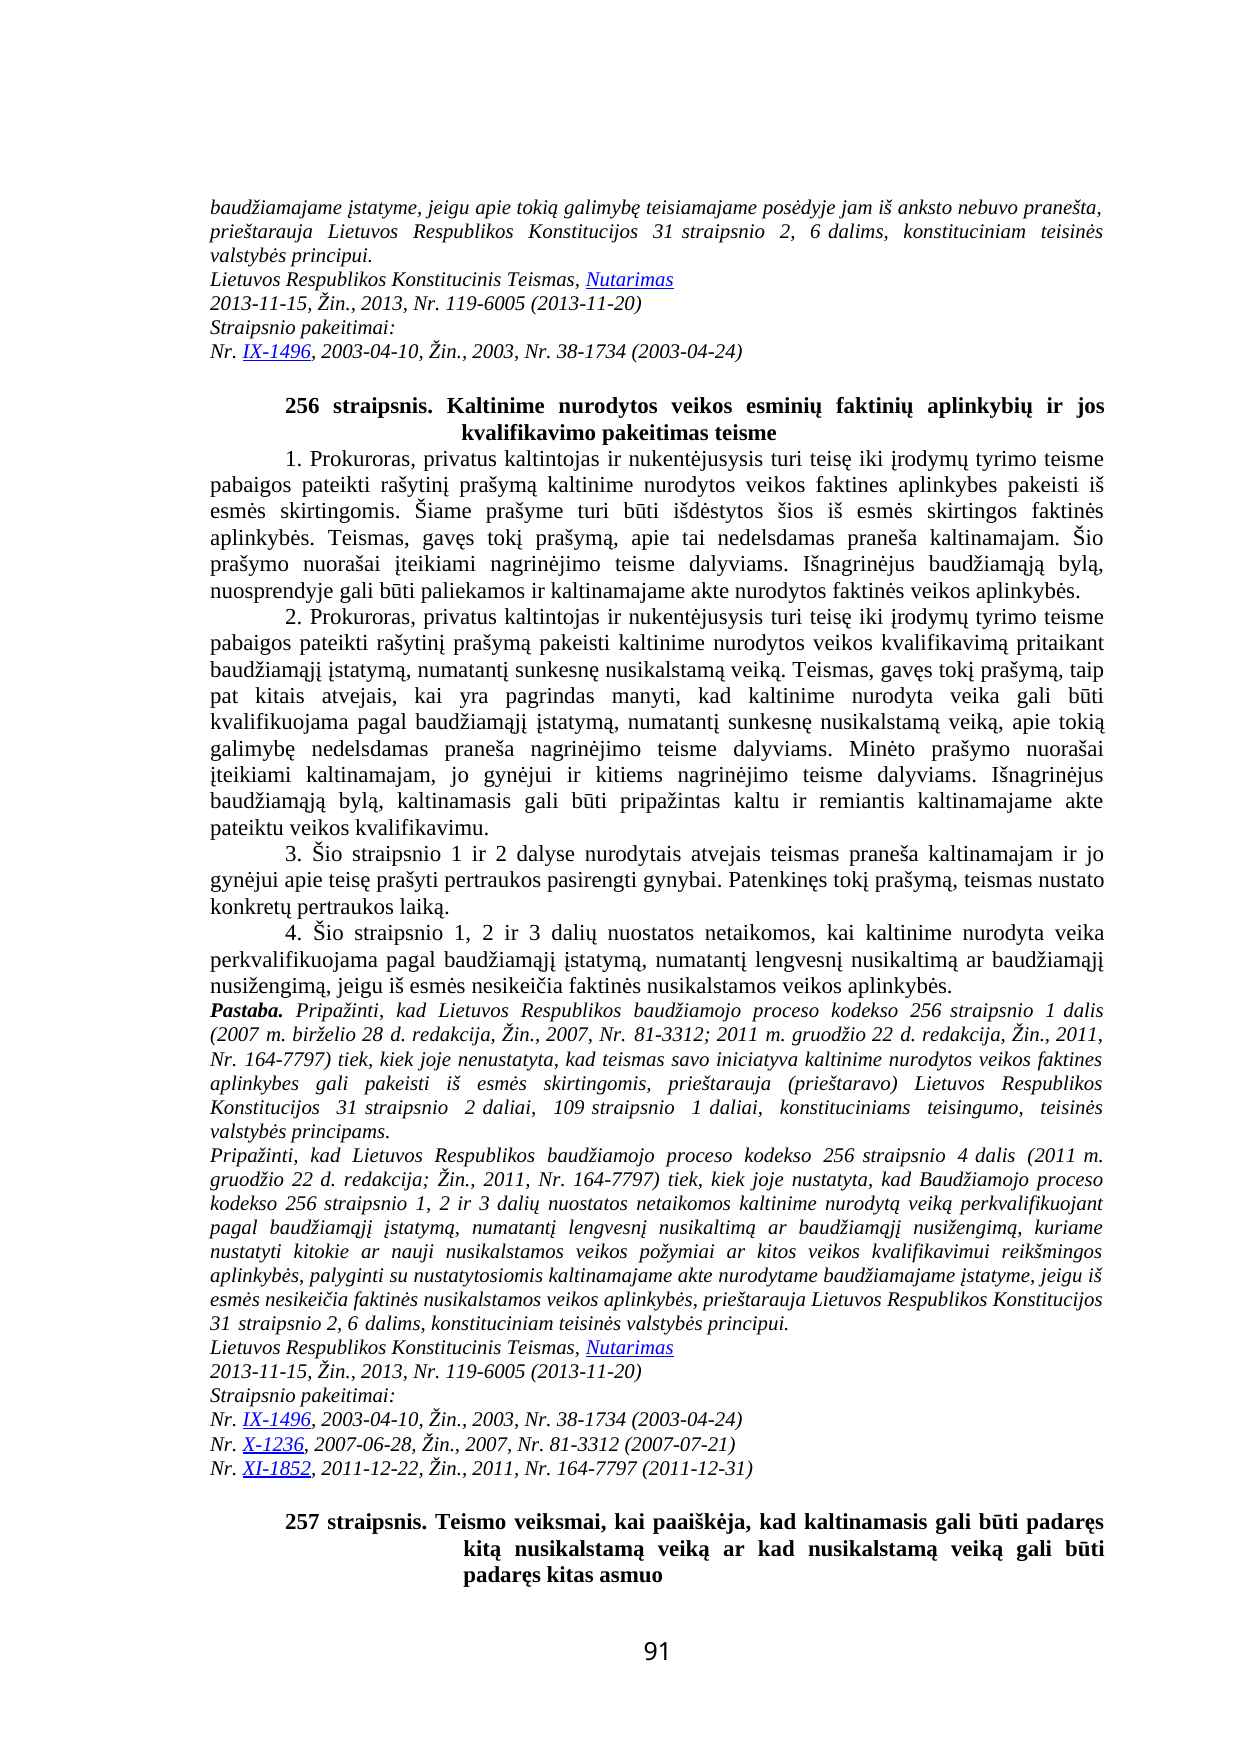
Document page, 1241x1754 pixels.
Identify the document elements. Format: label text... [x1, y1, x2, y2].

text 2. Prokuroras, privatus kaltintojas ir nukentėjusysis turi teisę iki įrodymų tyrimo teisme pabaigos pateikti rašytinį prašymą pakeisti kaltinime nurodytos veikos kvalifikavimą pritaikant baudžiamąjį įstatymą, numatantį sunkesnę nusikalstamą veiką. Teismas, gavęs tokį prašymą, taip pat kitais atvejais, kai yra pagrindas manyti, kad kaltinime nurodyta veika gali būti kvalifikuojama pagal baudžiamąjį įstatymą, numatantį sunkesnę nusikalstamą veiką, apie tokią galimybę nedelsdamas praneša nagrinėjimo teisme dalyviams. Minėto prašymo nuorašai įteikiami kaltinamajam, jo gynėjui ir kitiems nagrinėjimo teisme dalyviams. Išnagrinėjus baudžiamąją bylą, kaltinamasis gali būti pripažintas kaltu ir remiantis kaltinamajame akte pateiktu veikos kvalifikavimu. [210, 603, 1106, 840]
text Nr. IX-1496, 2003-04-10, Žin., 2003, Nr. 38-1734 (2003-04-24) [210, 339, 1106, 363]
text Pripažinti, kad Lietuvos Respublikos baudžiamojo proceso kodekso 256 straipsnio 4 dalis (2011 m. gruodžio 22 d. redakcija; Žin., 2011, Nr. 164-7797) tiek, kiek joje nustatyta, kad Baudžiamojo proceso kodekso 256 straipsnio 1, 2 ir 3 dalių nuostatos netaikomos kaltinime nurodytą veiką perkvalifikuojant pagal baudžiamąjį įstatymą, numatantį lengvesnį nusikaltimą ar baudžiamąjį nusižengimą, kuriame nustatyti kitokie ar nauji nusikalstamos veikos požymiai ar kitos veikos kvalifikavimui reikšmingos aplinkybės, palyginti su nustatytosiomis kaltinamajame akte nurodytame baudžiamajame įstatyme, jeigu iš esmės nesikeičia faktinės nusikalstamos veikos aplinkybės, prieštarauja Lietuvos Respublikos Konstitucijos 31 straipsnio 2, 6 dalims, konstituciniam teisinės valstybės principui. [210, 1143, 1106, 1335]
text Straipsnio pakeitimai: [210, 315, 1106, 339]
text 257 straipsnis. Teismo veiksmai, kai paaiškėja, kad kaltinamasis gali būti padaręs kitą nusikalstamą veiką ar kad nusikalstamą veiką gali būti padaręs kitas asmuo [285, 1508, 1106, 1587]
text Nr. X-1236, 2007-06-28, Žin., 2007, Nr. 81-3312 (2007-07-21) [210, 1431, 1106, 1456]
text 2013-11-15, Žin., 2013, Nr. 119-6005 (2013-11-20) [210, 1359, 1106, 1383]
text baudžiamajame įstatyme, jeigu apie tokią galimybę teisiamajame posėdyje jam iš anksto nebuvo pranešta, prieštarauja Lietuvos Respublikos Konstitucijos 31 straipsnio 2, 6 dalims, konstituciniam teisinės valstybės principui. [210, 195, 1106, 267]
text 2013-11-15, Žin., 2013, Nr. 119-6005 (2013-11-20) [210, 291, 1106, 315]
text Nr. XI-1852, 2011-12-22, Žin., 2011, Nr. 164-7797 (2011-12-31) [210, 1456, 1106, 1479]
text Lietuvos Respublikos Konstitucinis Teismas, Nutarimas [210, 267, 1106, 291]
text Lietuvos Respublikos Konstitucinis Teismas, Nutarimas [210, 1335, 1106, 1359]
text 4. Šio straipsnio 1, 2 ir 3 dalių nuostatos netaikomos, kai kaltinime nurodyta veika perkvalifikuojama pagal baudžiamąjį įstatymą, numatantį lengvesnį nusikaltimą ar baudžiamąjį nusižengimą, jeigu iš esmės nesikeičia faktinės nusikalstamos veikos aplinkybės. [210, 919, 1106, 998]
text Pastaba. Pripažinti, kad Lietuvos Respublikos baudžiamojo proceso kodekso 256 straipsnio 1 dalis (2007 m. birželio 28 d. redakcija, Žin., 2007, Nr. 81-3312; 2011 m. gruodžio 22 d. redakcija, Žin., 2011, Nr. 164-7797) tiek, kiek joje nenustatyta, kad teismas savo iniciatyva kaltinime nurodytos veikos faktines aplinkybes gali pakeisti iš esmės skirtingomis, prieštarauja (prieštaravo) Lietuvos Respublikos Konstitucijos 31 straipsnio 2 daliai, 109 straipsnio 1 daliai, konstituciniams teisingumo, teisinės valstybės principams. [210, 998, 1106, 1143]
text Nr. IX-1496, 2003-04-10, Žin., 2003, Nr. 38-1734 (2003-04-24) [210, 1407, 1106, 1431]
text 1. Prokuroras, privatus kaltintojas ir nukentėjusysis turi teisę iki įrodymų tyrimo teisme pabaigos pateikti rašytinį prašymą kaltinime nurodytos veikos faktines aplinkybes pakeisti iš esmės skirtingomis. Šiame prašyme turi būti išdėstytos šios iš esmės skirtingos faktinės aplinkybės. Teismas, gavęs tokį prašymą, apie tai nedelsdamas praneša kaltinamajam. Šio prašymo nuorašai įteikiami nagrinėjimo teisme dalyviams. Išnagrinėjus baudžiamąją bylą, nuosprendyje gali būti paliekamos ir kaltinamajame akte nurodytos faktinės veikos aplinkybės. [210, 445, 1106, 603]
text 256 straipsnis. Kaltinime nurodytos veikos esminių faktinių aplinkybių ir jos kvalifikavimo pakeitimas teisme [285, 392, 1106, 445]
text 3. Šio straipsnio 1 ir 2 dalyse nurodytais atvejais teismas praneša kaltinamajam ir jo gynėjui apie teisę prašyti pertraukos pasirengti gynybai. Patenkinęs tokį prašymą, teismas nustato konkretų pertraukos laiką. [210, 840, 1106, 919]
text Straipsnio pakeitimai: [210, 1383, 1106, 1407]
